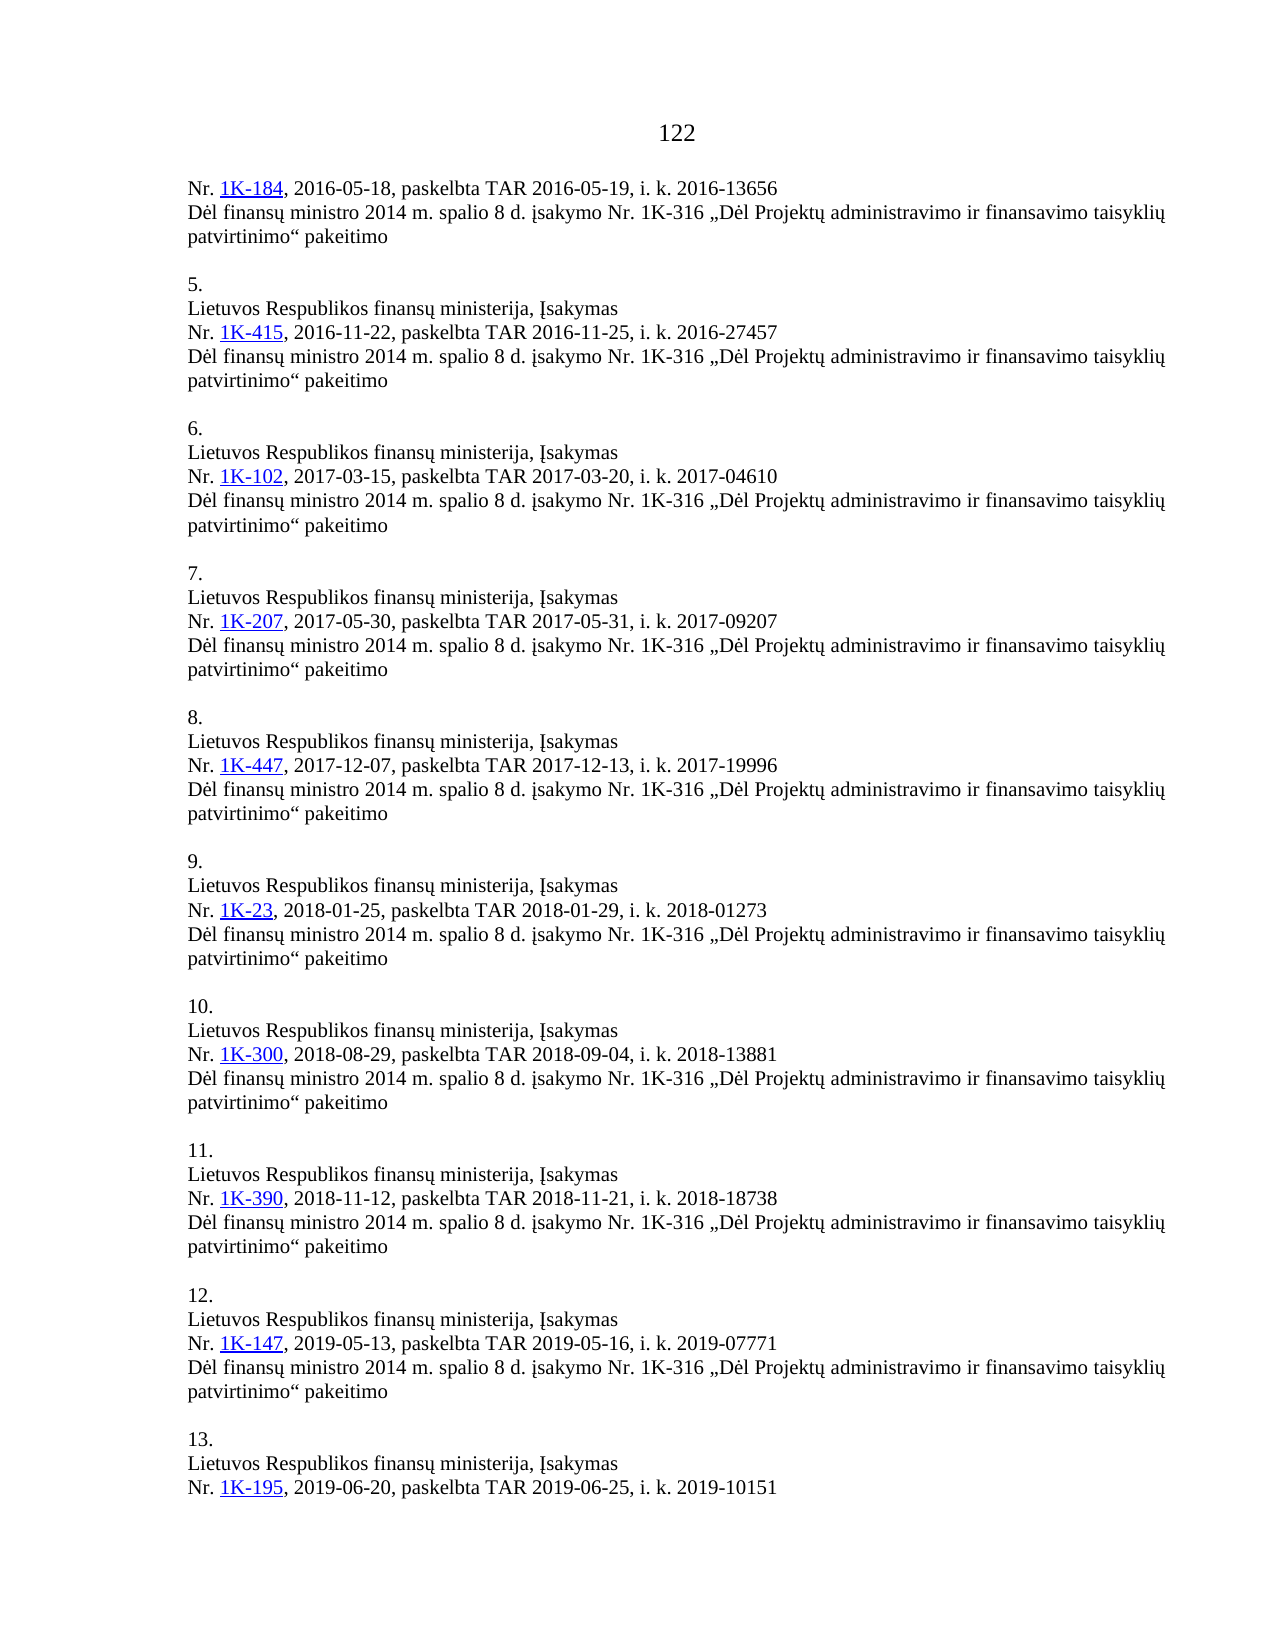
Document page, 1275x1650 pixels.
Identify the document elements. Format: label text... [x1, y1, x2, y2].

text Dėl finansų ministro 2014 m. spalio 8 d. įsakymo Nr. 1K-316 „Dėl Projektų administravimo ir finansavimo taisyklių patvirtinimo“ pakeitimo [187, 1066, 1167, 1114]
text Lietuvos Respublikos finansų ministerija, Įsakymas [187, 1451, 1167, 1475]
text Dėl finansų ministro 2014 m. spalio 8 d. įsakymo Nr. 1K-316 „Dėl Projektų administravimo ir finansavimo taisyklių patvirtinimo“ pakeitimo [187, 488, 1167, 537]
text 12. [187, 1282, 1167, 1307]
text Lietuvos Respublikos finansų ministerija, Įsakymas [187, 585, 1167, 609]
text Lietuvos Respublikos finansų ministerija, Įsakymas [187, 296, 1167, 320]
text Dėl finansų ministro 2014 m. spalio 8 d. įsakymo Nr. 1K-316 „Dėl Projektų administravimo ir finansavimo taisyklių patvirtinimo“ pakeitimo [187, 344, 1167, 392]
text Lietuvos Respublikos finansų ministerija, Įsakymas [187, 440, 1167, 464]
text Nr. 1K-207, 2017-05-30, paskelbta TAR 2017-05-31, i. k. 2017-09207 [187, 609, 1167, 633]
text Lietuvos Respublikos finansų ministerija, Įsakymas [187, 1307, 1167, 1331]
text 13. [187, 1427, 1167, 1451]
text Lietuvos Respublikos finansų ministerija, Įsakymas [187, 729, 1167, 753]
text Dėl finansų ministro 2014 m. spalio 8 d. įsakymo Nr. 1K-316 „Dėl Projektų administravimo ir finansavimo taisyklių patvirtinimo“ pakeitimo [187, 200, 1167, 248]
text 6. [187, 416, 1167, 440]
text Nr. 1K-195, 2019-06-20, paskelbta TAR 2019-06-25, i. k. 2019-10151 [187, 1475, 1167, 1499]
text Lietuvos Respublikos finansų ministerija, Įsakymas [187, 1018, 1167, 1042]
text 11. [187, 1138, 1167, 1162]
text 10. [187, 994, 1167, 1018]
text Dėl finansų ministro 2014 m. spalio 8 d. įsakymo Nr. 1K-316 „Dėl Projektų administravimo ir finansavimo taisyklių patvirtinimo“ pakeitimo [187, 777, 1167, 825]
text Nr. 1K-147, 2019-05-13, paskelbta TAR 2019-05-16, i. k. 2019-07771 [187, 1331, 1167, 1355]
text Nr. 1K-447, 2017-12-07, paskelbta TAR 2017-12-13, i. k. 2017-19996 [187, 753, 1167, 777]
text Dėl finansų ministro 2014 m. spalio 8 d. įsakymo Nr. 1K-316 „Dėl Projektų administravimo ir finansavimo taisyklių patvirtinimo“ pakeitimo [187, 1210, 1167, 1258]
text Lietuvos Respublikos finansų ministerija, Įsakymas [187, 1162, 1167, 1186]
text Nr. 1K-300, 2018-08-29, paskelbta TAR 2018-09-04, i. k. 2018-13881 [187, 1042, 1167, 1066]
text 9. [187, 849, 1167, 873]
text Dėl finansų ministro 2014 m. spalio 8 d. įsakymo Nr. 1K-316 „Dėl Projektų administravimo ir finansavimo taisyklių patvirtinimo“ pakeitimo [187, 1355, 1167, 1403]
text Lietuvos Respublikos finansų ministerija, Įsakymas [187, 873, 1167, 897]
text Nr. 1K-184, 2016-05-18, paskelbta TAR 2016-05-19, i. k. 2016-13656 [187, 176, 1167, 200]
text Nr. 1K-102, 2017-03-15, paskelbta TAR 2017-03-20, i. k. 2017-04610 [187, 464, 1167, 488]
text 5. [187, 272, 1167, 296]
text Nr. 1K-23, 2018-01-25, paskelbta TAR 2018-01-29, i. k. 2018-01273 [187, 897, 1167, 922]
text Nr. 1K-415, 2016-11-22, paskelbta TAR 2016-11-25, i. k. 2016-27457 [187, 320, 1167, 344]
text 8. [187, 705, 1167, 729]
text 7. [187, 561, 1167, 585]
text Dėl finansų ministro 2014 m. spalio 8 d. įsakymo Nr. 1K-316 „Dėl Projektų administravimo ir finansavimo taisyklių patvirtinimo“ pakeitimo [187, 633, 1167, 681]
text Dėl finansų ministro 2014 m. spalio 8 d. įsakymo Nr. 1K-316 „Dėl Projektų administravimo ir finansavimo taisyklių patvirtinimo“ pakeitimo [187, 922, 1167, 970]
text Nr. 1K-390, 2018-11-12, paskelbta TAR 2018-11-21, i. k. 2018-18738 [187, 1186, 1167, 1210]
